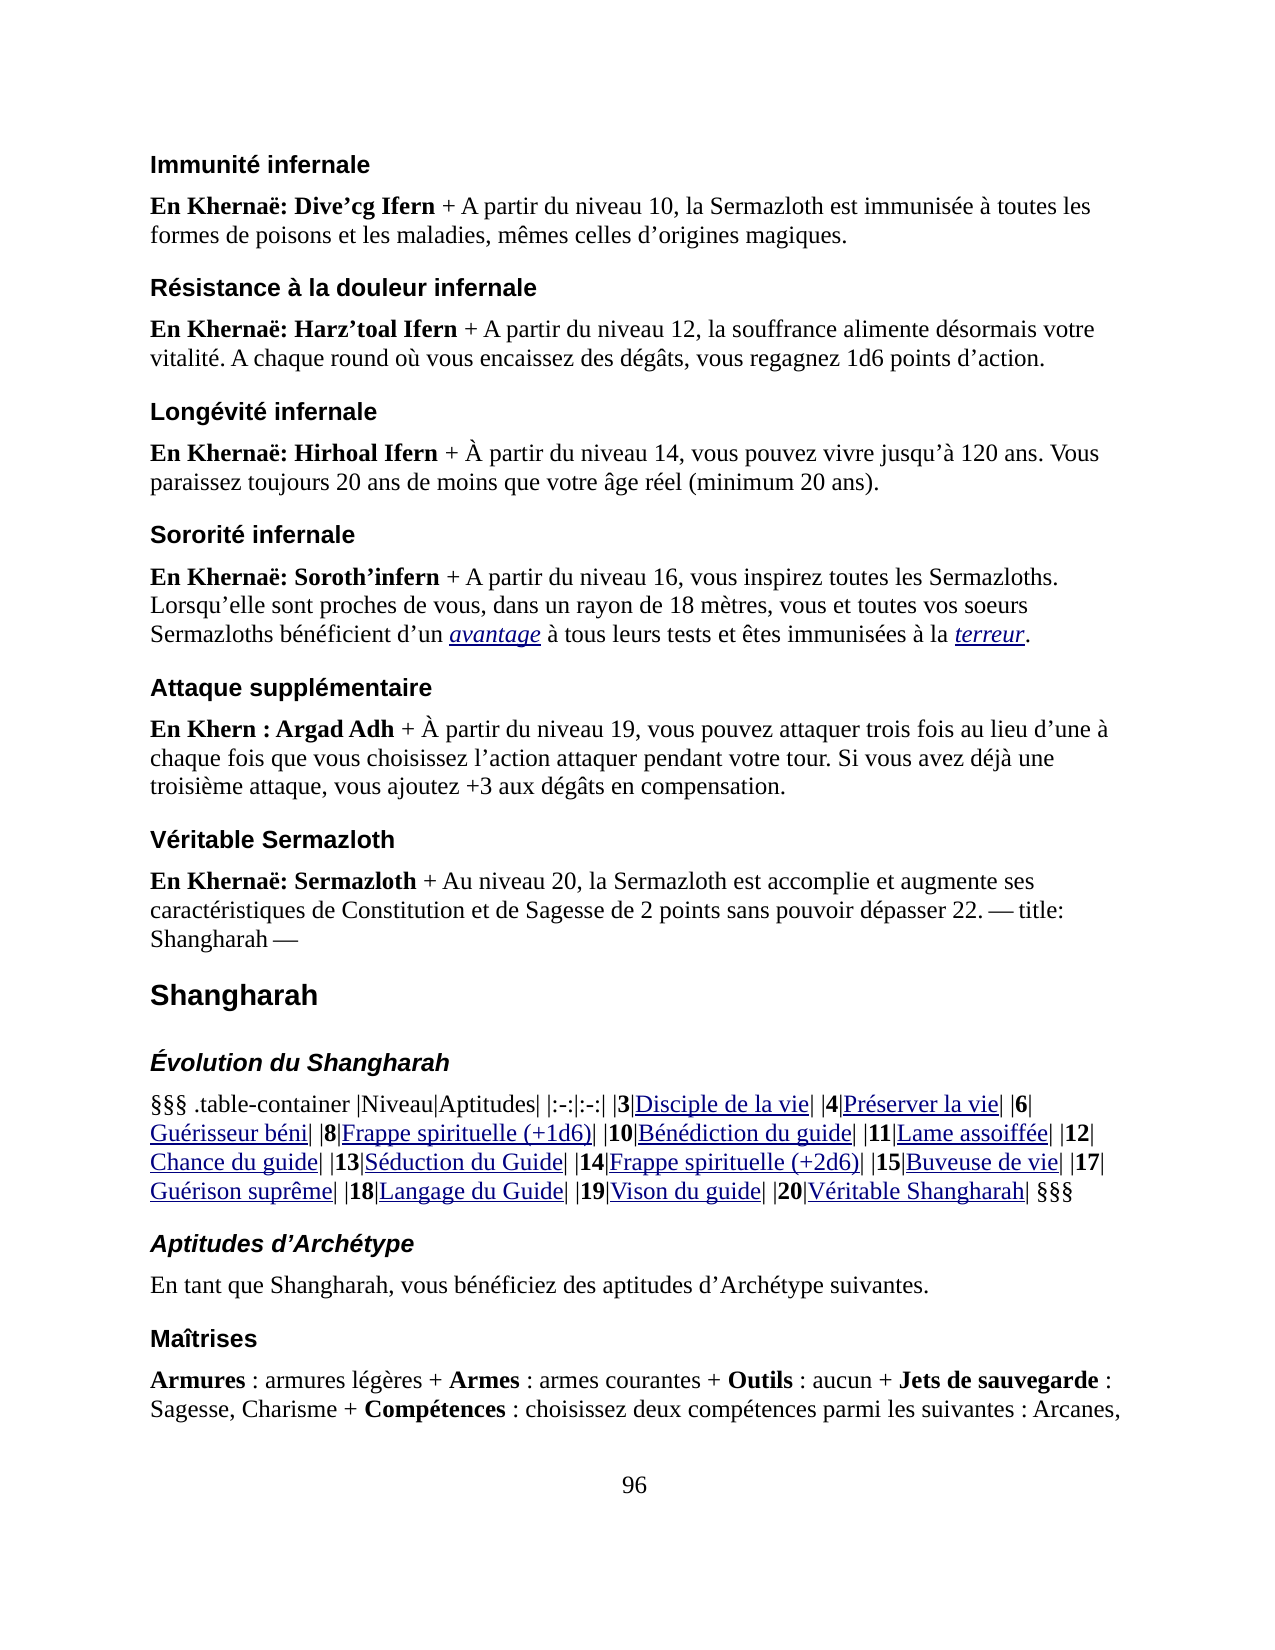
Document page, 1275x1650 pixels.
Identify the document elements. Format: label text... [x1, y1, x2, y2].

subtitle Évolution du Shangharah [150, 1048, 1125, 1077]
text En Khern : Argad Adh + À partir du niveau 19, vous pouvez attaquer trois fois au lieu d’une à chaque fois que vous choisissez l’action attaquer pendant votre tour. Si vous avez déjà une troisième attaque, vous ajoutez +3 aux dégâts en compensation. [150, 714, 1125, 800]
subtitle Aptitudes d’Archétype [150, 1229, 1125, 1258]
text §§§ .table-container |Niveau|Aptitudes| |:-:|:-:| |3|Disciple de la vie| |4|Préserver la vie| |6|Guérisseur béni| |8|Frappe spirituelle (+1d6)| |10|Bénédiction du guide| |11|Lame assoiffée| |12|Chance du guide| |13|Séduction du Guide| |14|Frappe spirituelle (+2d6)| |15|Buveuse de vie| |17|Guérison suprême| |18|Langage du Guide| |19|Vison du guide| |20|Véritable Shangharah| §§§ [150, 1089, 1125, 1204]
subtitle Sororité infernale [150, 521, 1125, 549]
text En Khernaë: Sermazloth + Au niveau 20, la Sermazloth est accomplie et augmente ses caractéristiques de Constitution et de Sagesse de 2 points sans pouvoir dépasser 22. — title: Shangharah — [150, 866, 1125, 952]
subtitle Résistance à la douleur infernale [150, 273, 1125, 302]
subtitle Maîtrises [150, 1324, 1125, 1353]
subtitle Longévité infernale [150, 397, 1125, 426]
text En Khernaë: Harz’toal Ifern + A partir du niveau 12, la souffrance alimente désormais votre vitalité. A chaque round où vous encaissez des dégâts, vous regagnez 1d6 points d’action. [150, 314, 1125, 372]
text En Khernaë: Hirhoal Ifern + À partir du niveau 14, vous pouvez vivre jusqu’à 120 ans. Vous paraissez toujours 20 ans de moins que votre âge réel (minimum 20 ans). [150, 438, 1125, 496]
subtitle Attaque supplémentaire [150, 673, 1125, 701]
subtitle Véritable Sermazloth [150, 825, 1125, 854]
subtitle Immunité infernale [150, 150, 1125, 178]
subtitle Shangharah [150, 977, 1125, 1011]
text En Khernaë: Soroth’infern + A partir du niveau 16, vous inspirez toutes les Sermazloths. Lorsqu’elle sont proches de vous, dans un rayon de 18 mètres, vous et toutes vos soeurs Sermazloths bénéficient d’un avantage à tous leurs tests et êtes immunisées à la terreur. [150, 562, 1125, 648]
text En Khernaë: Dive’cg Ifern + A partir du niveau 10, la Sermazloth est immunisée à toutes les formes de poisons et les maladies, mêmes celles d’origines magiques. [150, 191, 1125, 248]
text En tant que Shangharah, vous bénéficiez des aptitudes d’Archétype suivantes. [150, 1271, 1125, 1299]
text Armures : armures légères + Armes : armes courantes + Outils : aucun + Jets de sauvegarde : Sagesse, Charisme + Compétences : choisissez deux compétences parmi les suivantes : Arcanes, [150, 1365, 1125, 1423]
